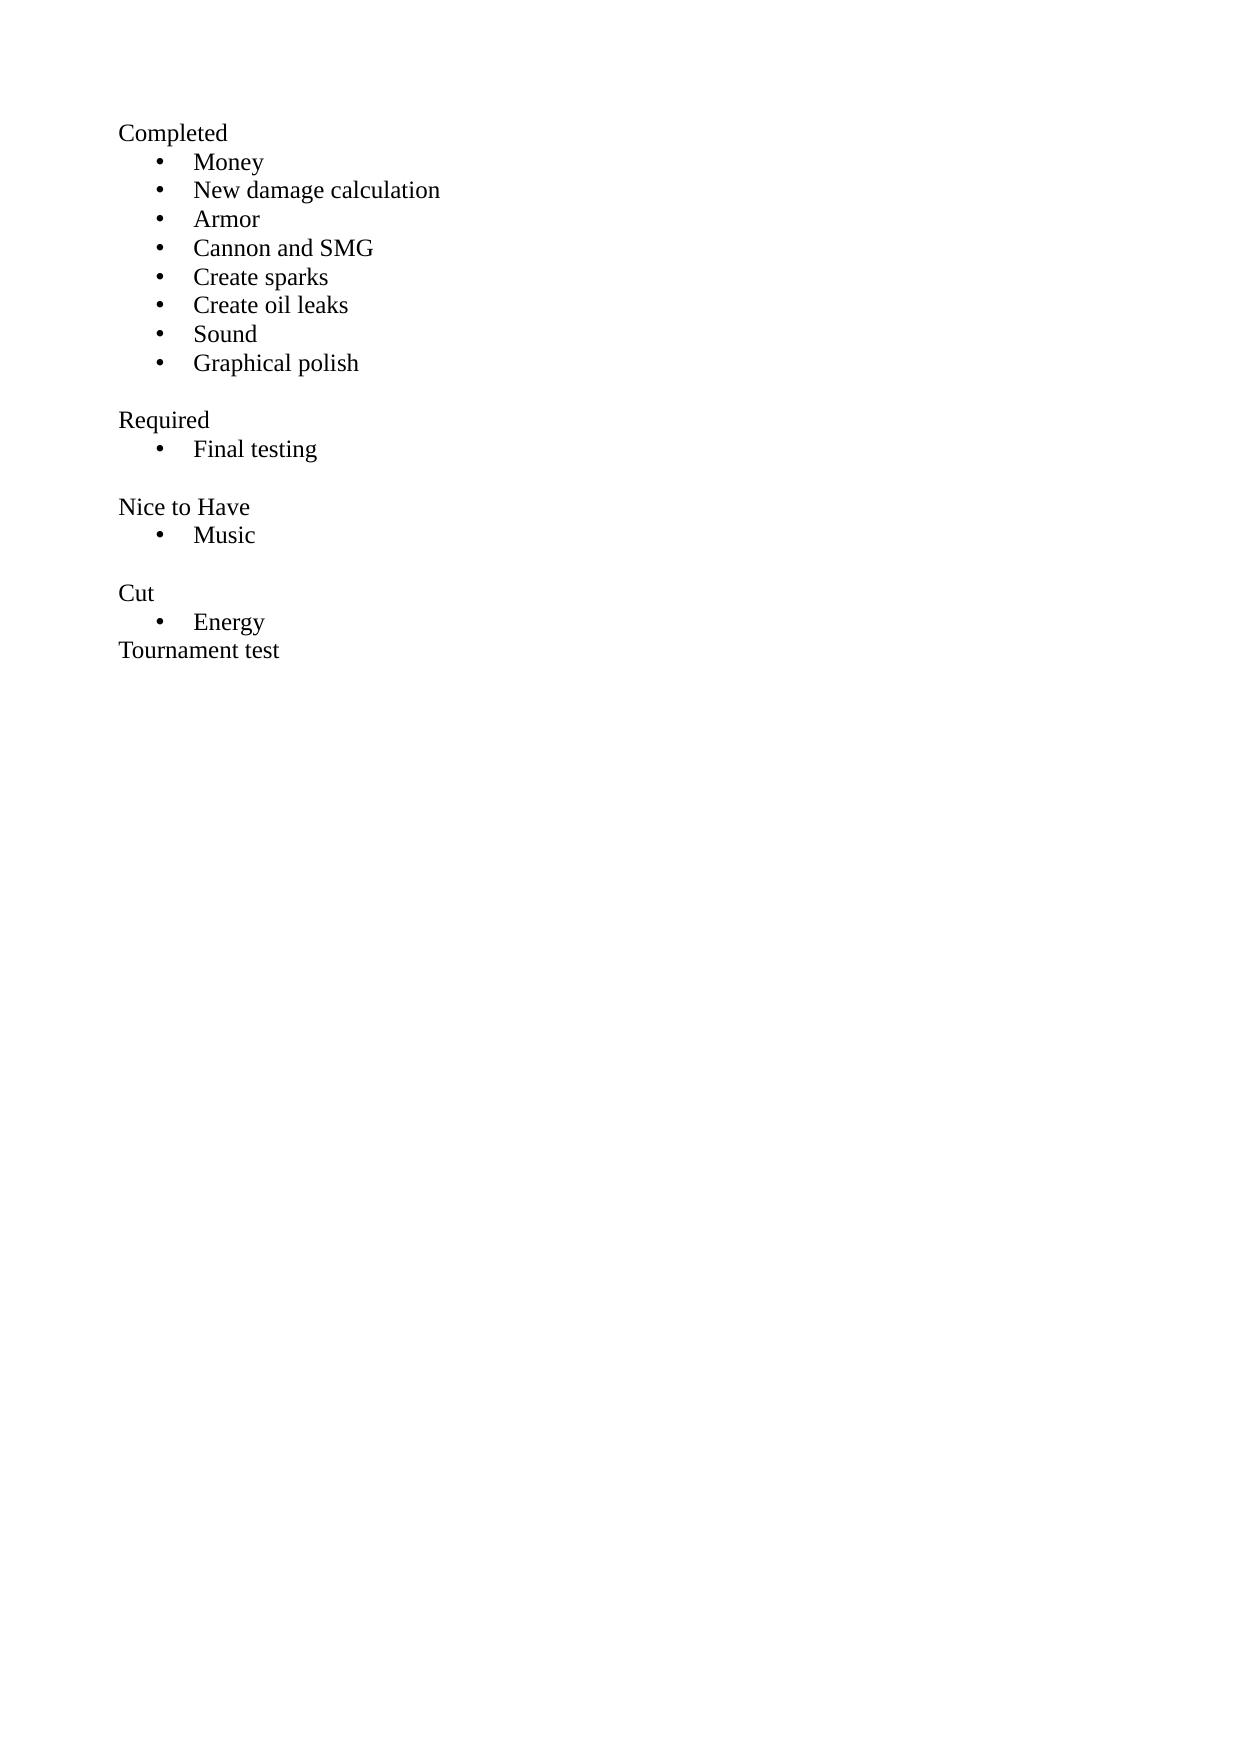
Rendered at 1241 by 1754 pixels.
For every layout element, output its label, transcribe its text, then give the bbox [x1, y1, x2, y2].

list Music [156, 521, 1122, 549]
text Required [118, 406, 1122, 434]
list Sound [156, 319, 1122, 348]
list Energy [156, 607, 1122, 636]
list Cannon and SMG [156, 233, 1122, 262]
text Nice to Have [118, 492, 1122, 521]
list Create sparks [156, 262, 1122, 291]
text Tournament test [118, 636, 1122, 664]
text Completed [118, 118, 1122, 147]
list Final testing [156, 434, 1122, 463]
text Cut [118, 578, 1122, 607]
list Money [156, 147, 1122, 176]
list Create oil leaks [156, 291, 1122, 319]
list Graphical polish [156, 348, 1122, 377]
list Armor [156, 204, 1122, 233]
list New damage calculation [156, 176, 1122, 204]
